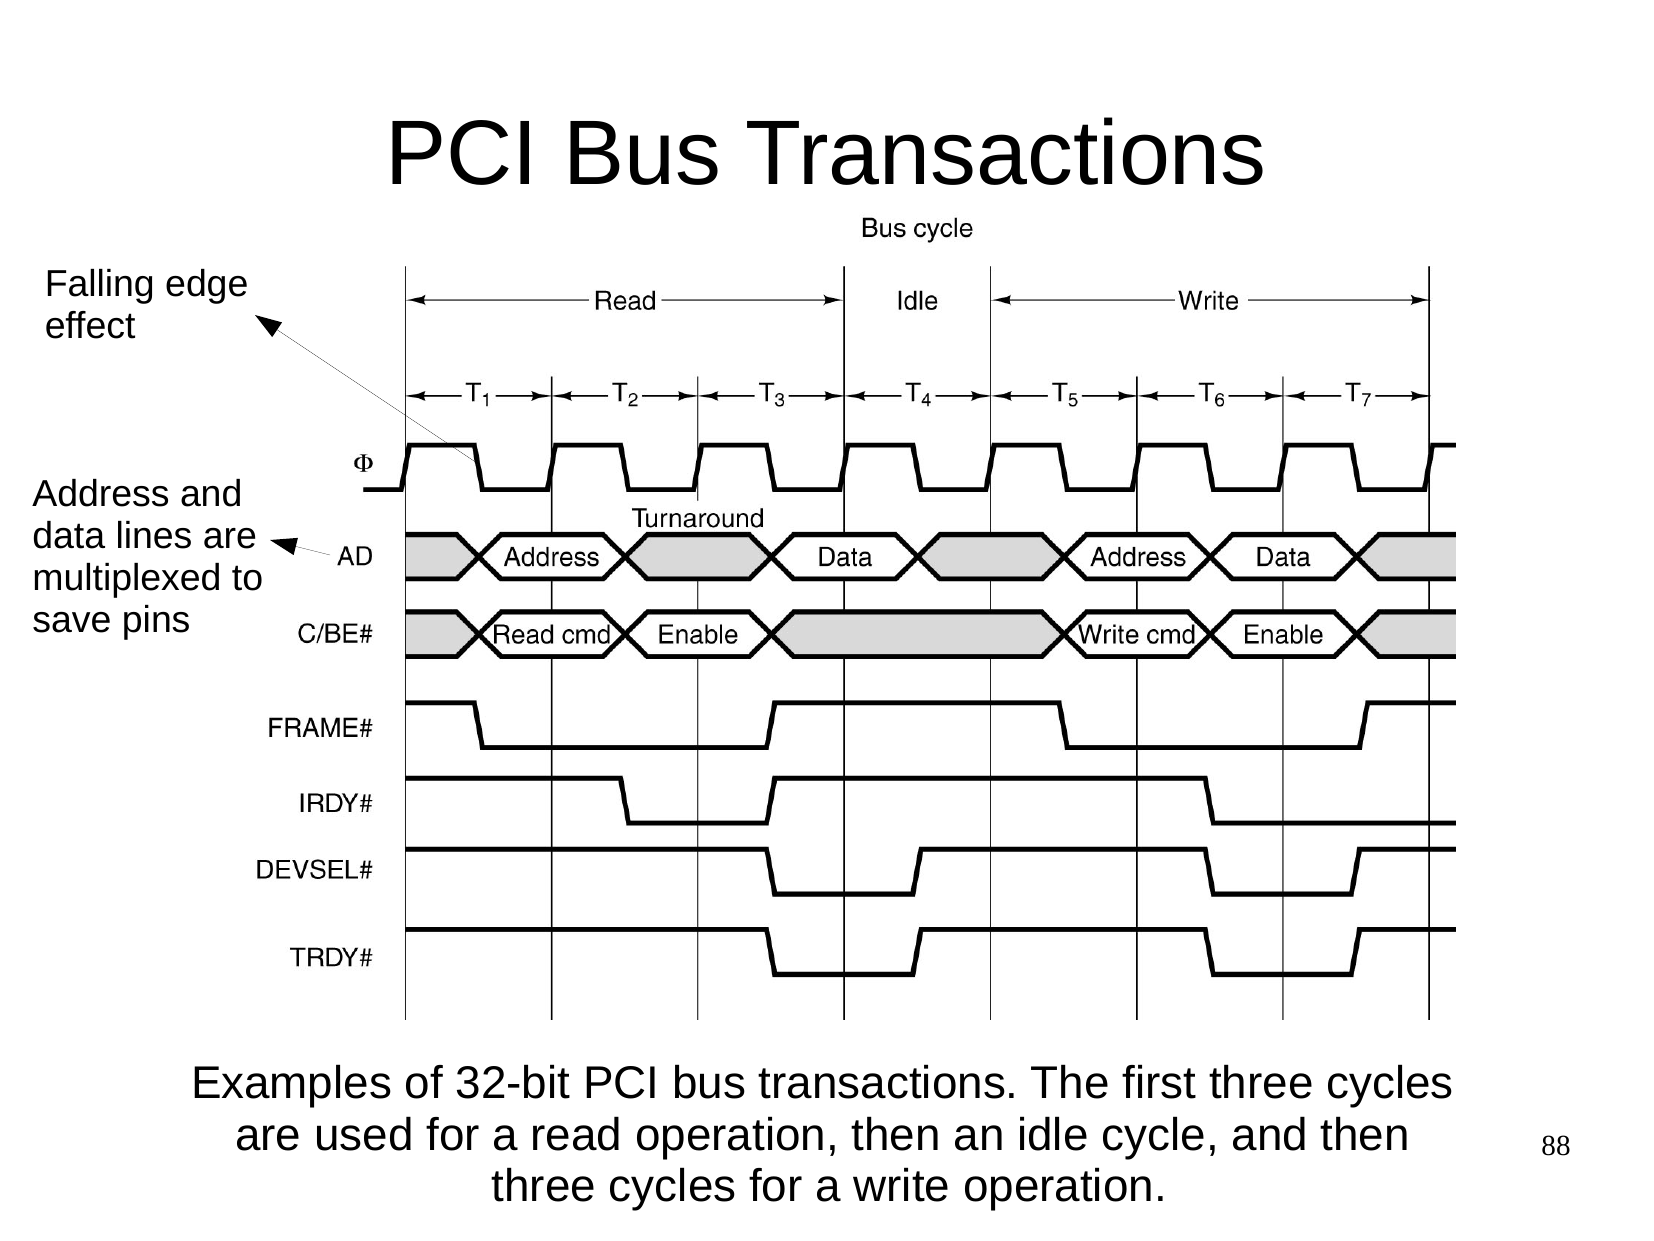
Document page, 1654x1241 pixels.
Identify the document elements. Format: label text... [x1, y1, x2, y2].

text_box Examples of 32-bit PCI bus transactions. The first three cycles are used for a read operation, then an idle cycle, and then three cycles for a write operation. [176, 1050, 1483, 1219]
title PCI Bus Transactions [82, 49, 1571, 257]
picture [255, 212, 1456, 1021]
text_box Address and data lines are multiplexed to save pins [17, 465, 288, 648]
text_box Falling edge effect [30, 255, 286, 376]
